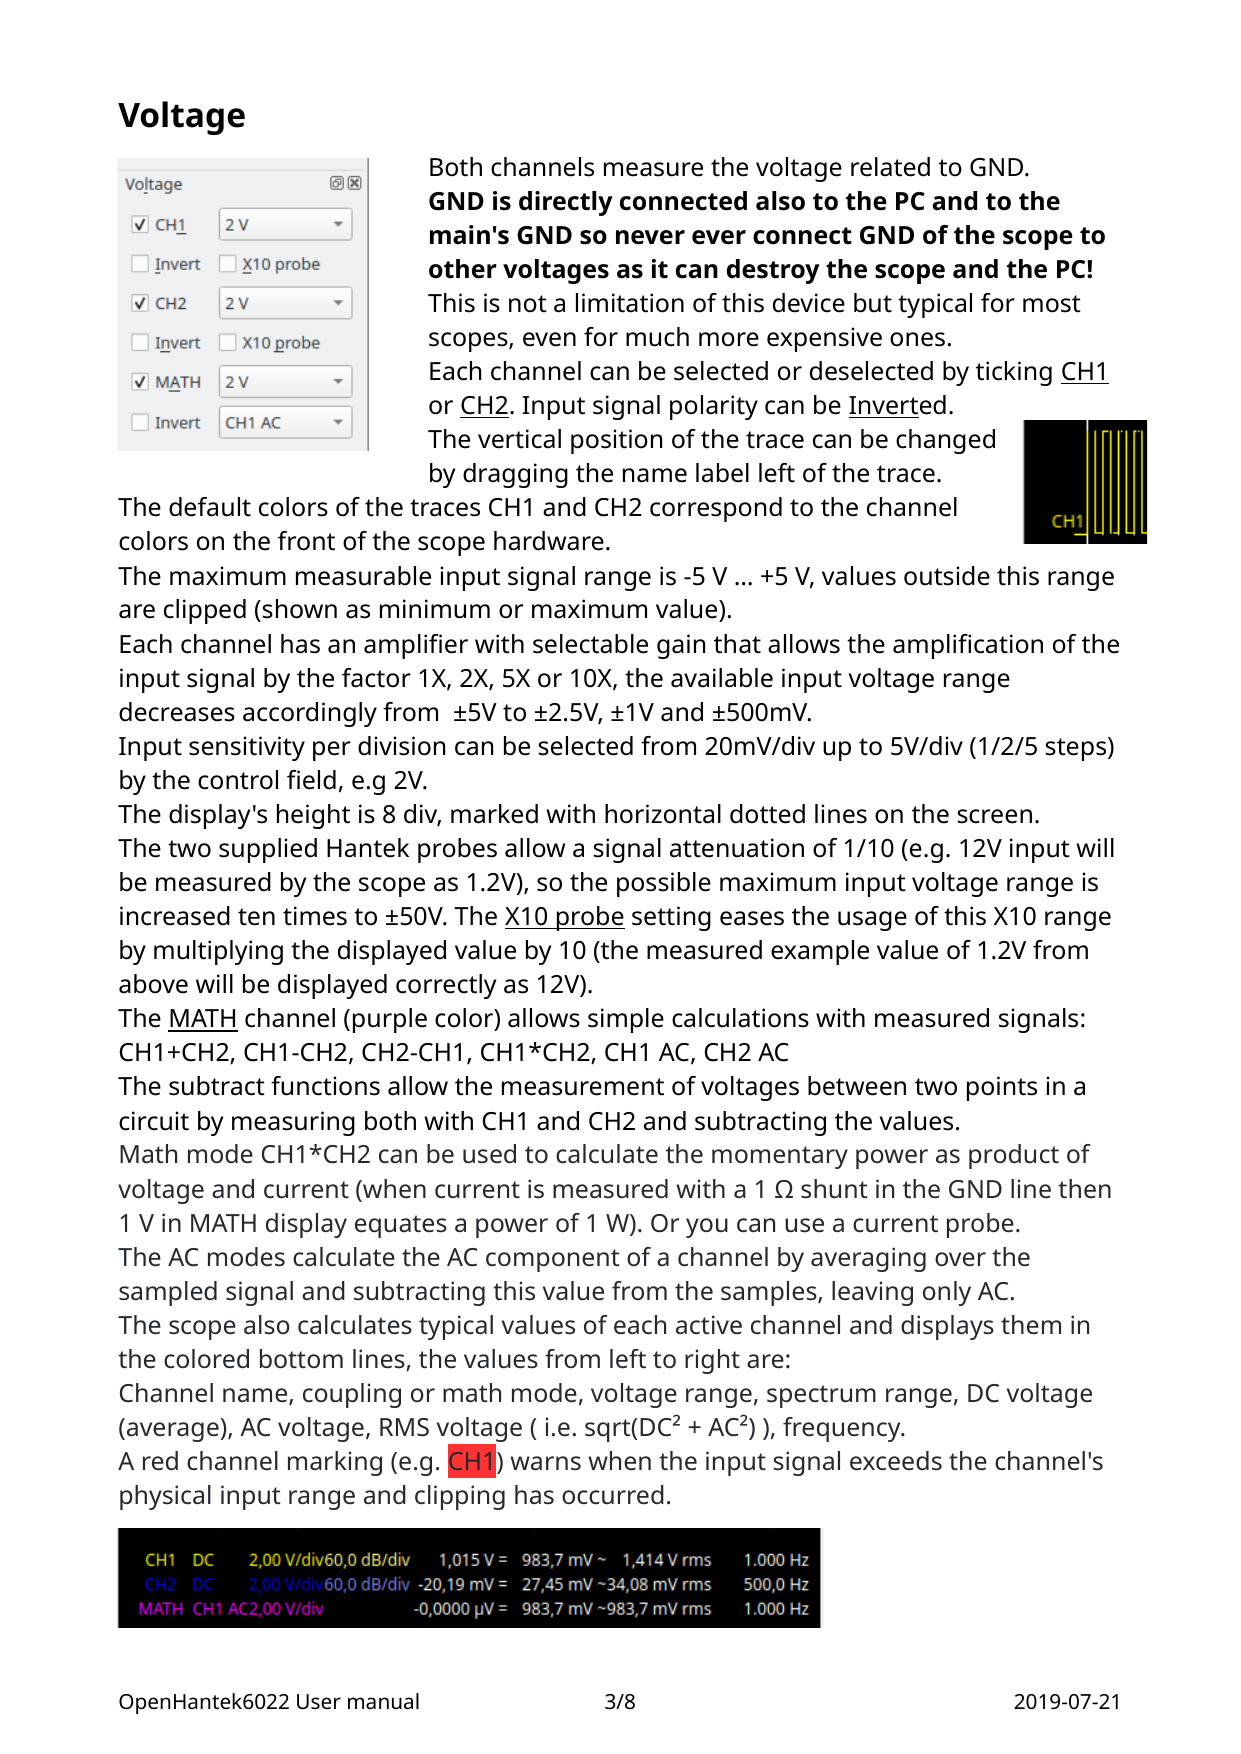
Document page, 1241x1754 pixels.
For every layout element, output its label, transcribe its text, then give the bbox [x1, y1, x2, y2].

picture [1022, 420, 1046, 526]
text [118, 286, 368, 354]
text [1046, 422, 1122, 490]
text The display's height is 8 div, marked with horizontal dotted lines on the screen. [118, 797, 1122, 831]
text The vertical position of the trace can be changed by dragging the name label left of the trace. [118, 422, 1022, 490]
text Channel name, coupling or math mode, voltage range, spectrum range, DC voltage (average), AC voltage, RMS voltage ( i.e. sqrt(DC² + AC²) ), frequency. [118, 1376, 1122, 1444]
text GND is directly connected also to the PC and to the main's GND so never ever connect GND of the scope to other voltages as it can destroy the scope and the PC! [369, 183, 1122, 286]
text The subtract functions allow the measurement of voltages between two points in a circuit by measuring both with CH1 and CH2 and subtracting the values. [118, 1069, 1122, 1137]
text Math mode CH1*CH2 can be used to calculate the momentary power as product of voltage and current (when current is measured with a 1 Ω shunt in the GND line then 1 V in MATH display equates a power of 1 W). Or you can use a current probe. [118, 1137, 1122, 1239]
text A red channel marking (e.g. CH1) warns when the input signal exceeds the channel's physical input range and clipping has occurred. [118, 1444, 1122, 1512]
text Input sensitivity per division can be selected from 20mV/div up to 5V/div (1/2/5 steps) by the control field, e.g 2V. [118, 728, 1122, 797]
text Each channel can be selected or deselected by ticking CH1 or CH2. Input signal polarity can be Inverted. [369, 354, 1122, 422]
text Both channels measure the voltage related to GND. [118, 149, 1122, 183]
text The two supplied Hantek probes allow a signal attenuation of 1/10 (e.g. 12V input will be measured by the scope as 1.2V), so the possible maximum input voltage range is increased ten times to ±50V. The X10 probe setting eases the usage of this X10 range by multiplying the displayed value by 10 (the measured example value of 1.2V from above will be displayed correctly as 12V). [118, 831, 1122, 1001]
text The maximum measurable input signal range is -5 V … +5 V, values outside this range are clipped (shown as minimum or maximum value). [118, 558, 1122, 626]
text The scope also calculates typical values of each active channel and displays them in the colored bottom lines, the values from left to right are: [118, 1307, 1122, 1376]
text Each channel has an amplifier with selectable gain that allows the amplification of the input signal by the factor 1X, 2X, 5X or 10X, the available input voltage range decreases accordingly from ±5V to ±2.5V, ±1V and ±500mV. [118, 626, 1122, 728]
picture [117, 1607, 824, 1628]
text [118, 354, 368, 422]
text This is not a limitation of this device but typical for most scopes, even for much more expensive ones. [369, 286, 1122, 354]
text [118, 183, 368, 286]
text The AC modes calculate the AC component of a channel by averaging over the sampled signal and subtracting this value from the samples, leaving only AC. [118, 1239, 1122, 1307]
subtitle Voltage [118, 91, 1122, 137]
text The MATH channel (purple color) allows simple calculations with measured signals: CH1+CH2, CH1-CH2, CH2-CH1, CH1*CH2, CH1 AC, CH2 AC [118, 1001, 1122, 1069]
text The default colors of the traces CH1 and CH2 correspond to the channel colors on the front of the scope hardware. [118, 490, 1122, 558]
